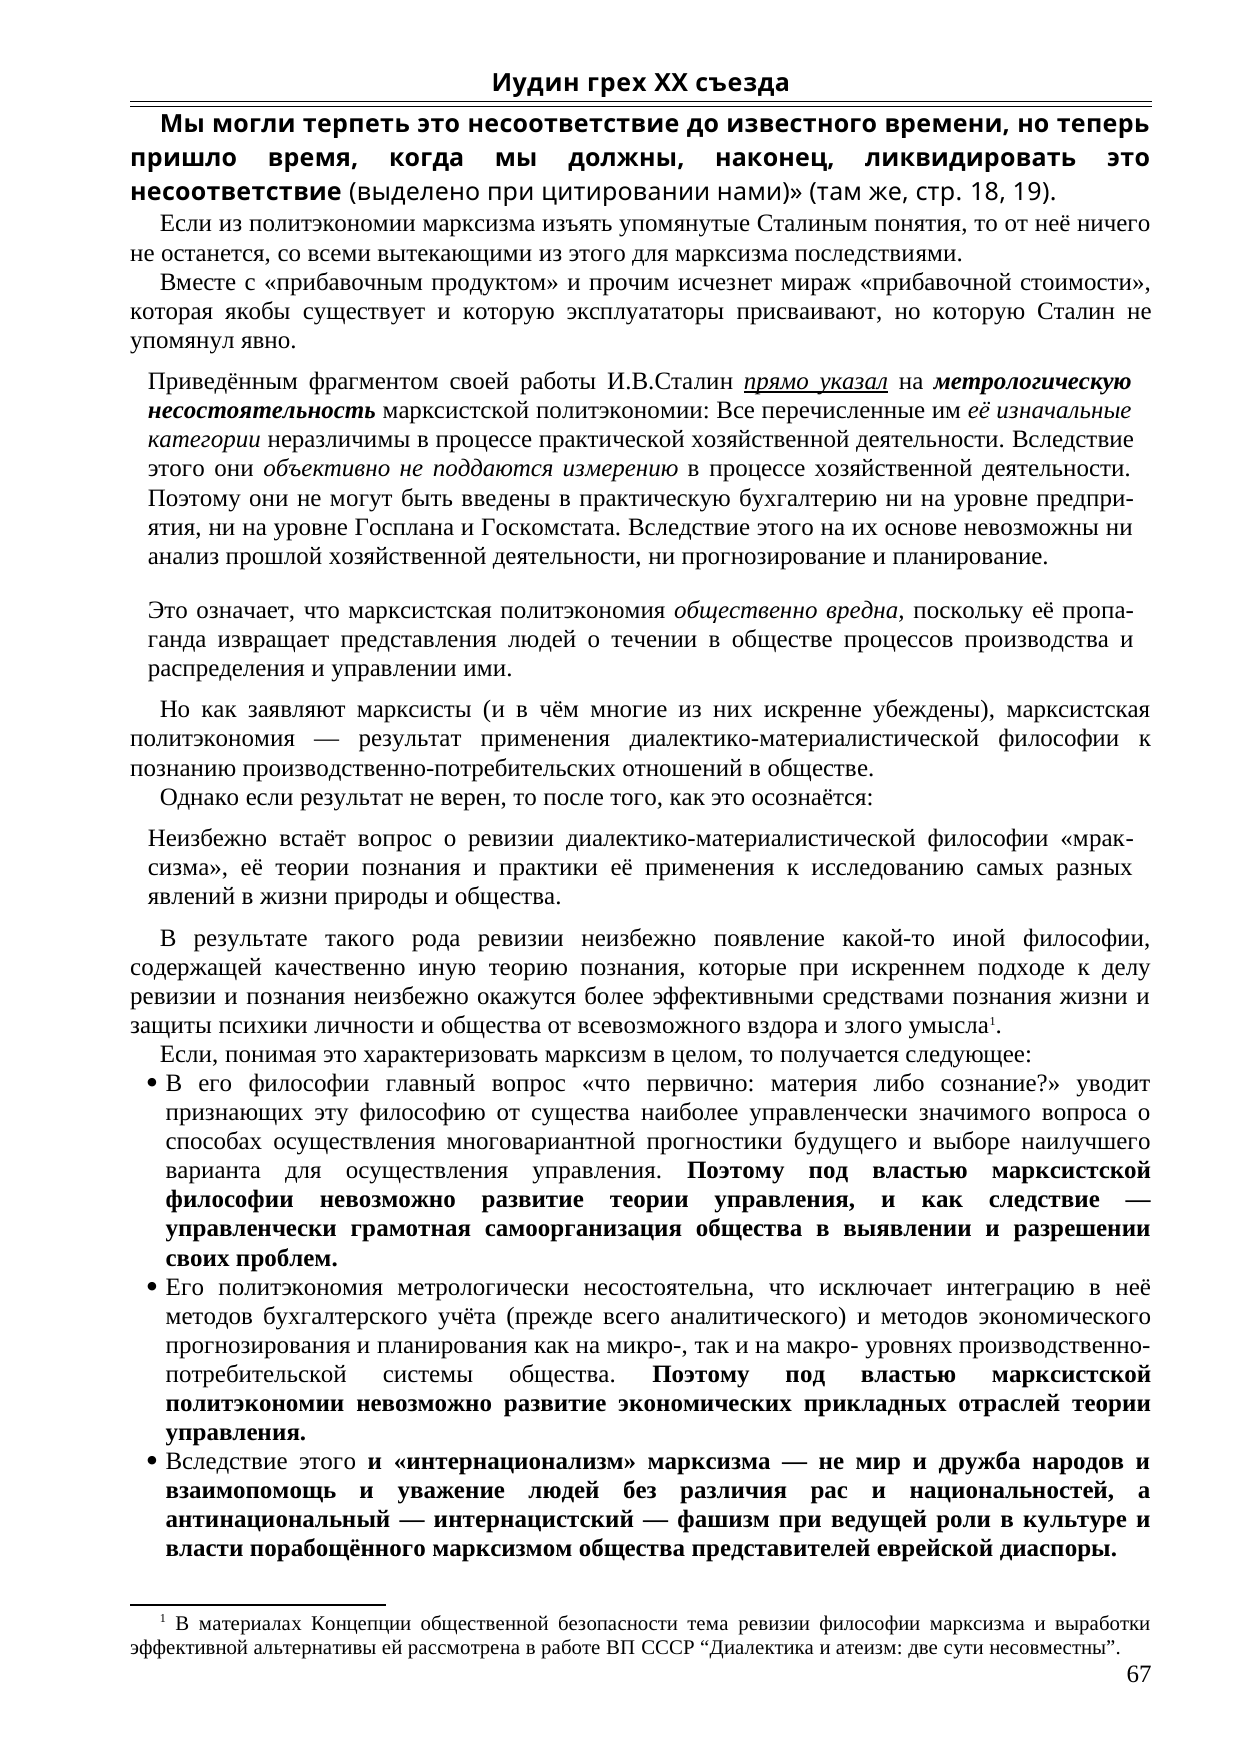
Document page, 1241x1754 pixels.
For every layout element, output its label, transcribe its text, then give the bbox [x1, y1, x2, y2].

text Если из политэкономии марксизма изъять упомянутые Сталиным понятия, то от неё ничего не останется, со всеми вытекающими из этого для марксизма последстви­ями. [130, 208, 1152, 266]
text Мы могли терпеть это несоответствие до известного времени, но теперь пришло время, когда мы должны, наконец, ликвидировать это несоответствие (выделено при цитировании нами)» (там же, стр. 18, 19). [130, 107, 1152, 208]
text Но как заявляют марксисты (и в чём многие из них искренне убеждены), марксистская политэкономия — результат применения диалектико-материалистической философии к познанию производственно-потребительских отношений в обществе. [130, 694, 1152, 781]
list Вследствие этого и «интернационализм» марксизма — не мир и дружба народов и взаимопомощь и уважение людей без различия рас и национальностей, а антинациональный — интернацистский — фашизм при ведущей роли в культуре и власти порабощённого марксизмом общества представителей еврейской диаспоры. [148, 1446, 1152, 1562]
text Неизбежно встаёт вопрос о ревизии диалектико-материалистической философии «мрак­сизма», её теории познания и практики её применения к исследованию самых разных явлений в жизни природы и общества. [148, 823, 1134, 910]
text Приведённым фрагментом своей работы И.В.Ста­лин пря­мо ука­зал на мет­ро­ло­ги­че­скую не­со­стоя­тель­ность мар­кси­ст­ской по­лит­эко­но­мии: Все пе­ре­чис­лен­ные им её из­на­чаль­ные ка­те­го­рии не­раз­ли­чи­мы в про­цес­се прак­ти­че­ской хо­зяй­ст­вен­ной дея­тель­но­сти. Вслед­ст­вие это­го они объ­ек­тив­но не под­да­ют­ся из­ме­ре­нию в процессе хозяйственной деятельности. По­это­му они не мо­гут быть вве­де­ны в прак­ти­че­скую бух­гал­те­рию ни на уров­не пред­при­ятия, ни на уров­не Гос­пла­на и Гос­ком­ста­та. Вследствие этого на их основе невозможны ни анализ прошлой хозяйственной деятельности, ни прогнозирование и планирование. [148, 366, 1134, 569]
list Его политэкономия метрологически несостоятельна, что исключает интеграцию в неё методов бухгалтерского учёта (прежде всего аналитического) и методов экономического прогнозирования и планирования как на микро-, так и на макро- уровнях производственно-потребительской системы общества. Поэтому под властью марксистской политэкономии невозможно развитие экономических прикладных отраслей теории управления. [148, 1271, 1152, 1446]
list В его философии главный вопрос «что первично: материя либо сознание?» уводит признающих эту философию от существа наиболее управленчески значимого вопроса о способах осуществления многовариантной прогностики будущего и выборе наилучшего варианта для осуществления управления. Поэтому под властью марксистской философии невозможно развитие теории управления, и как следствие — управленчески грамотная самоорганизация общества в выявлении и разрешении своих проблем. [148, 1068, 1152, 1271]
text В результате такого рода ревизии неизбежно появление какой-то иной философии, содержащей качественно иную теорию познания, которые при искреннем подходе к делу ревизии и познания неизбежно окажутся более эффективными средствами познания жизни и защиты психики личности и общества от всевозможного вздора и злого умысла. [130, 923, 1152, 1039]
text Это оз­на­ча­ет, что мар­кси­ст­ская по­лит­эко­но­мия об­ще­ст­вен­но вред­на, по­сколь­ку её про­па­ган­да из­вра­ща­ет пред­став­ле­ния лю­дей о те­че­нии в об­ще­ст­ве про­цес­сов про­из­вод­ст­ва и распре­де­ле­ния и управ­ле­нии ими. [148, 594, 1134, 682]
text В материалах Концепции общественной безопасности тема ревизии философии марксизма и выработки эффективной альтернативы ей рассмотрена в работе ВП СССР “Диалектика и атеизм: две сути несовместны”. [130, 1611, 1152, 1659]
text Если, понимая это характеризовать марксизм в целом, то получается следующее: [130, 1039, 1152, 1068]
text Однако если результат не верен, то после того, как это осознаётся: [130, 781, 1152, 811]
text Вместе с «прибавочным продуктом» и прочим исчез­нет мираж «прибавочной стоимости», которая якобы су­ществует и которую эксплуататоры присваивают, но ко­то­рую Сталин не упомянул явно. [130, 266, 1152, 354]
